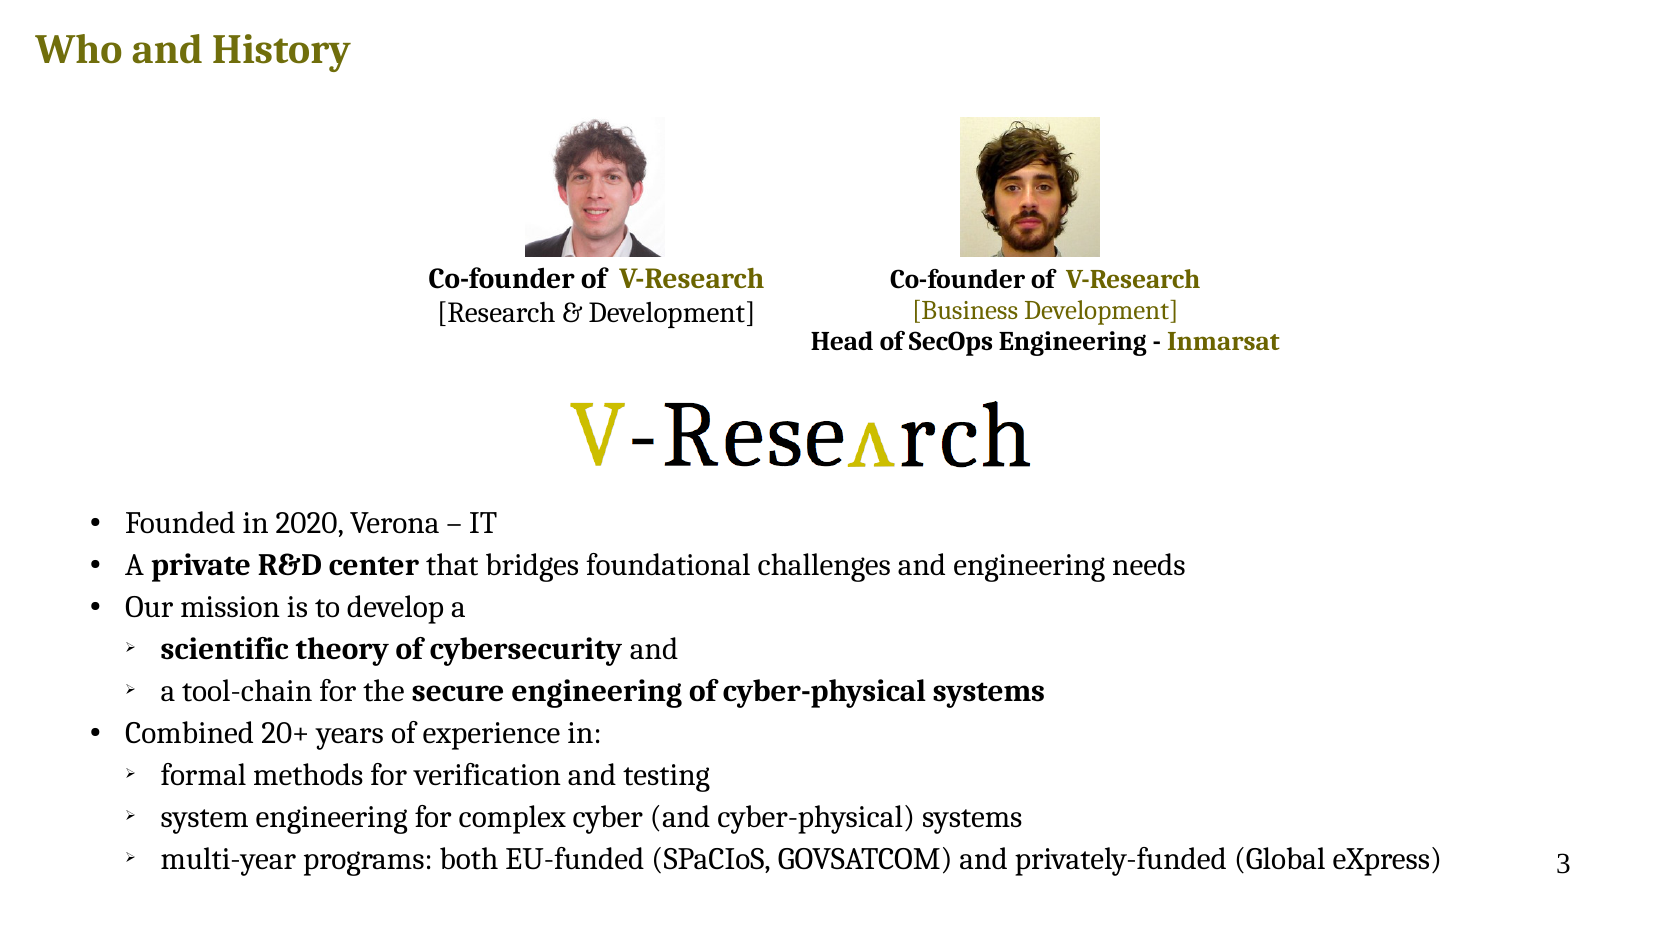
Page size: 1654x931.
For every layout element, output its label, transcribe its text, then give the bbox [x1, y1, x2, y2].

text_box Co-founder of V-Research [Business Development] Head of SecOps Engineering - Inmarsat [796, 256, 1306, 367]
picture [525, 117, 665, 254]
picture [960, 117, 1100, 256]
text_box Co-founder of V-Research [Research & Development] [413, 254, 792, 339]
text_box Who and History [20, 18, 1621, 83]
text_box Founded in 2020, Verona – IT A private R&D center that bridges foundational challenges and engineering needs Our mission is to develop a scientific theory of cybersecurity and a tool-chain for the secure engineering of cyber-physical systems Combined 20+ years of experience in: formal methods for verification and testing system engineering for complex cyber (and cyber-physical) systems multi-year programs: both EU-funded (SPaCIoS, GOVSATCOM) and privately-funded (Global eXpress) [75, 498, 1531, 892]
picture [564, 396, 1036, 472]
